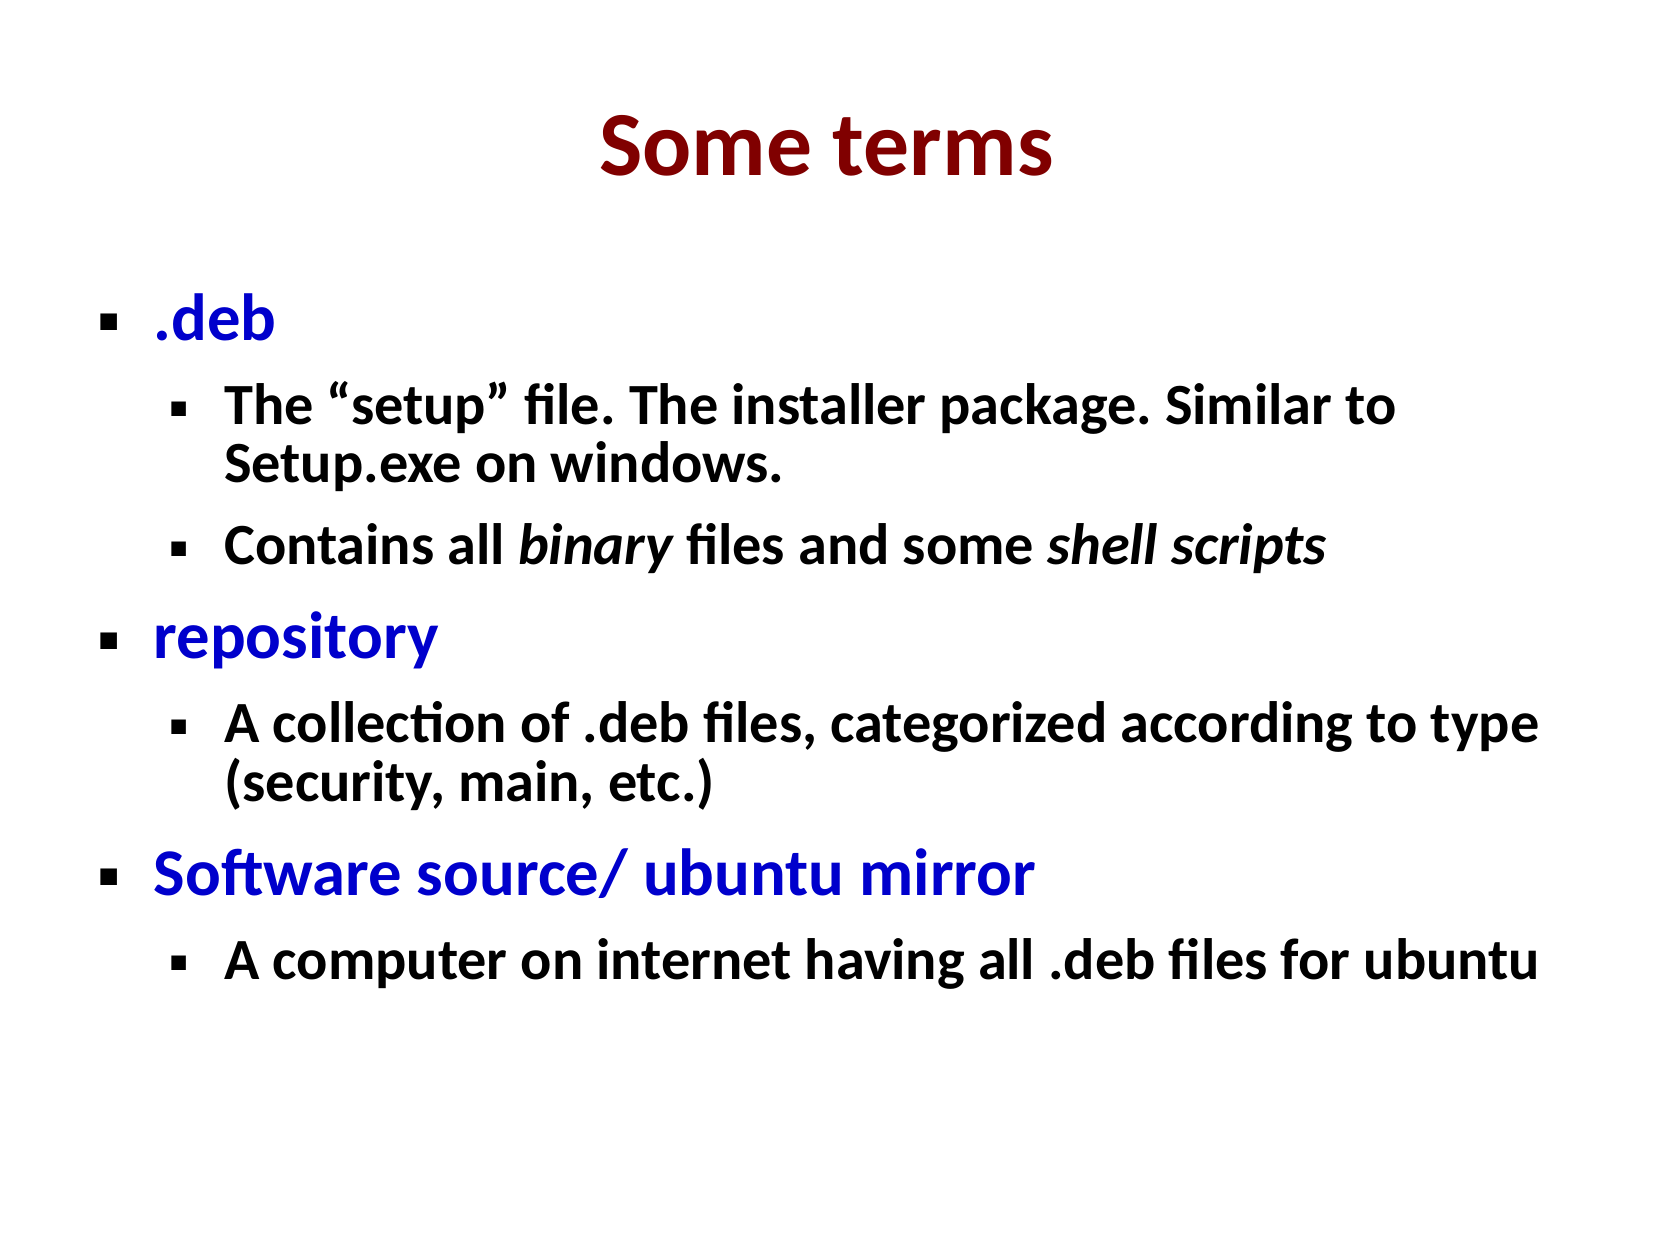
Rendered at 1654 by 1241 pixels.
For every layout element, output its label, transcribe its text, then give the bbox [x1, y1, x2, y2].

list .deb The “setup” file. The installer package. Similar to Setup.exe on windows. Contains all binary files and some shell scripts repository A collection of .deb files, categorized according to type (security, main, etc.) Software source/ ubuntu mirror A computer on internet having all .deb files for ubuntu [82, 290, 1571, 1109]
title Some terms [82, 56, 1571, 250]
